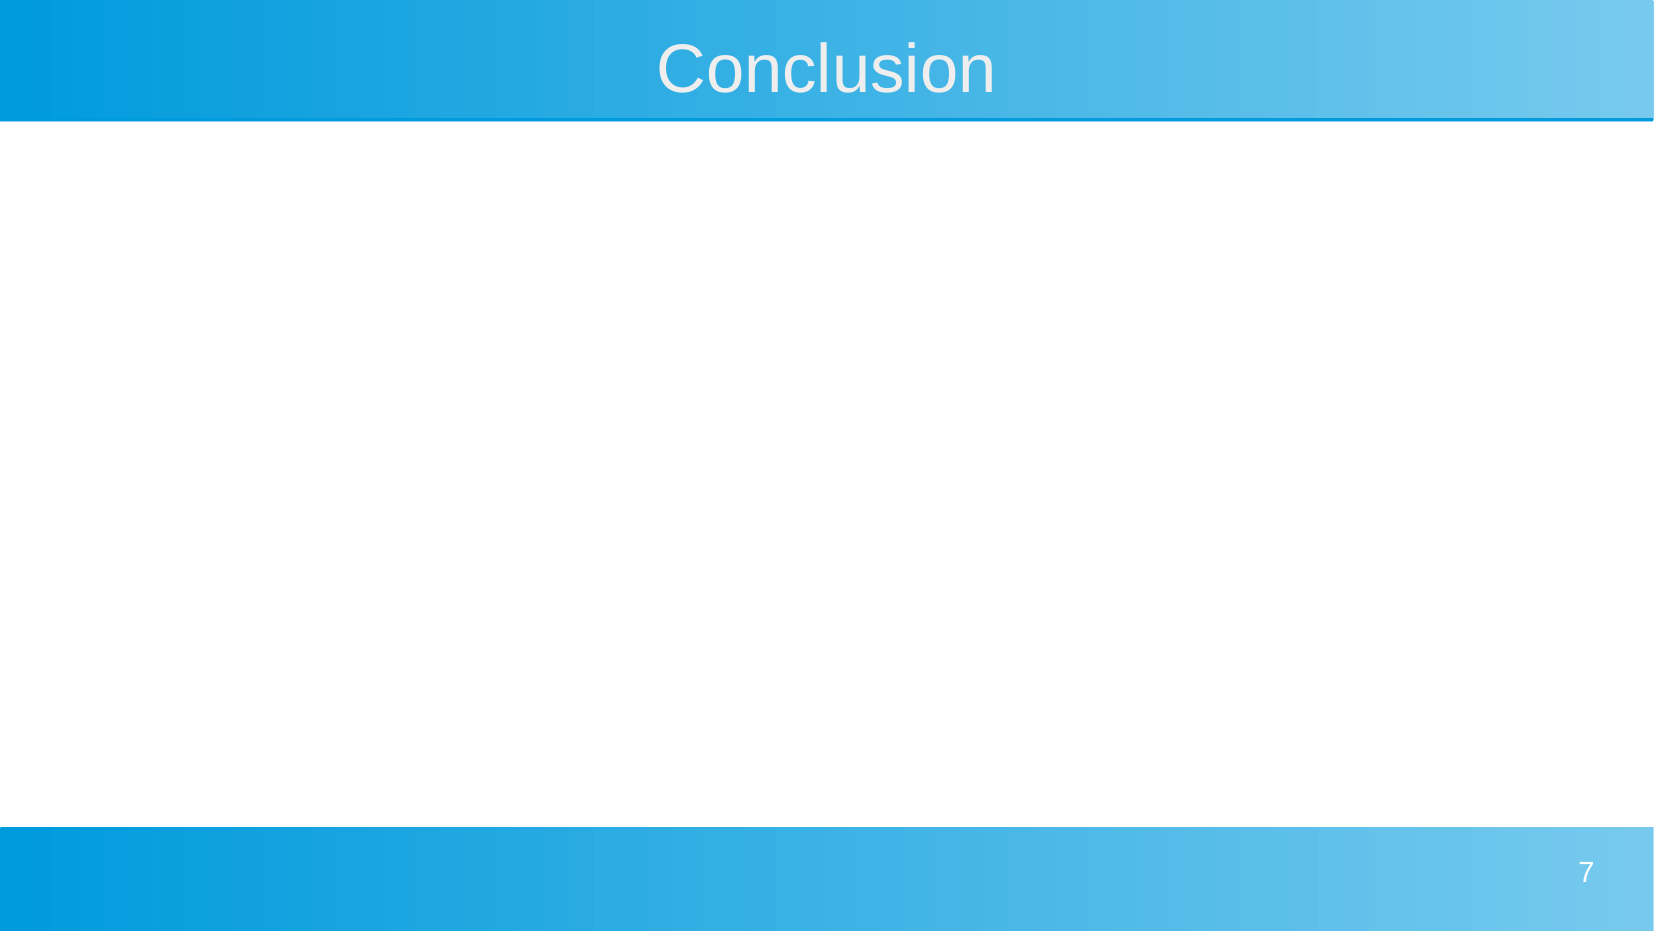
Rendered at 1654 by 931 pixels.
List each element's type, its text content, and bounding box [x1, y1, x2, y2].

title Conclusion [59, 29, 1595, 108]
